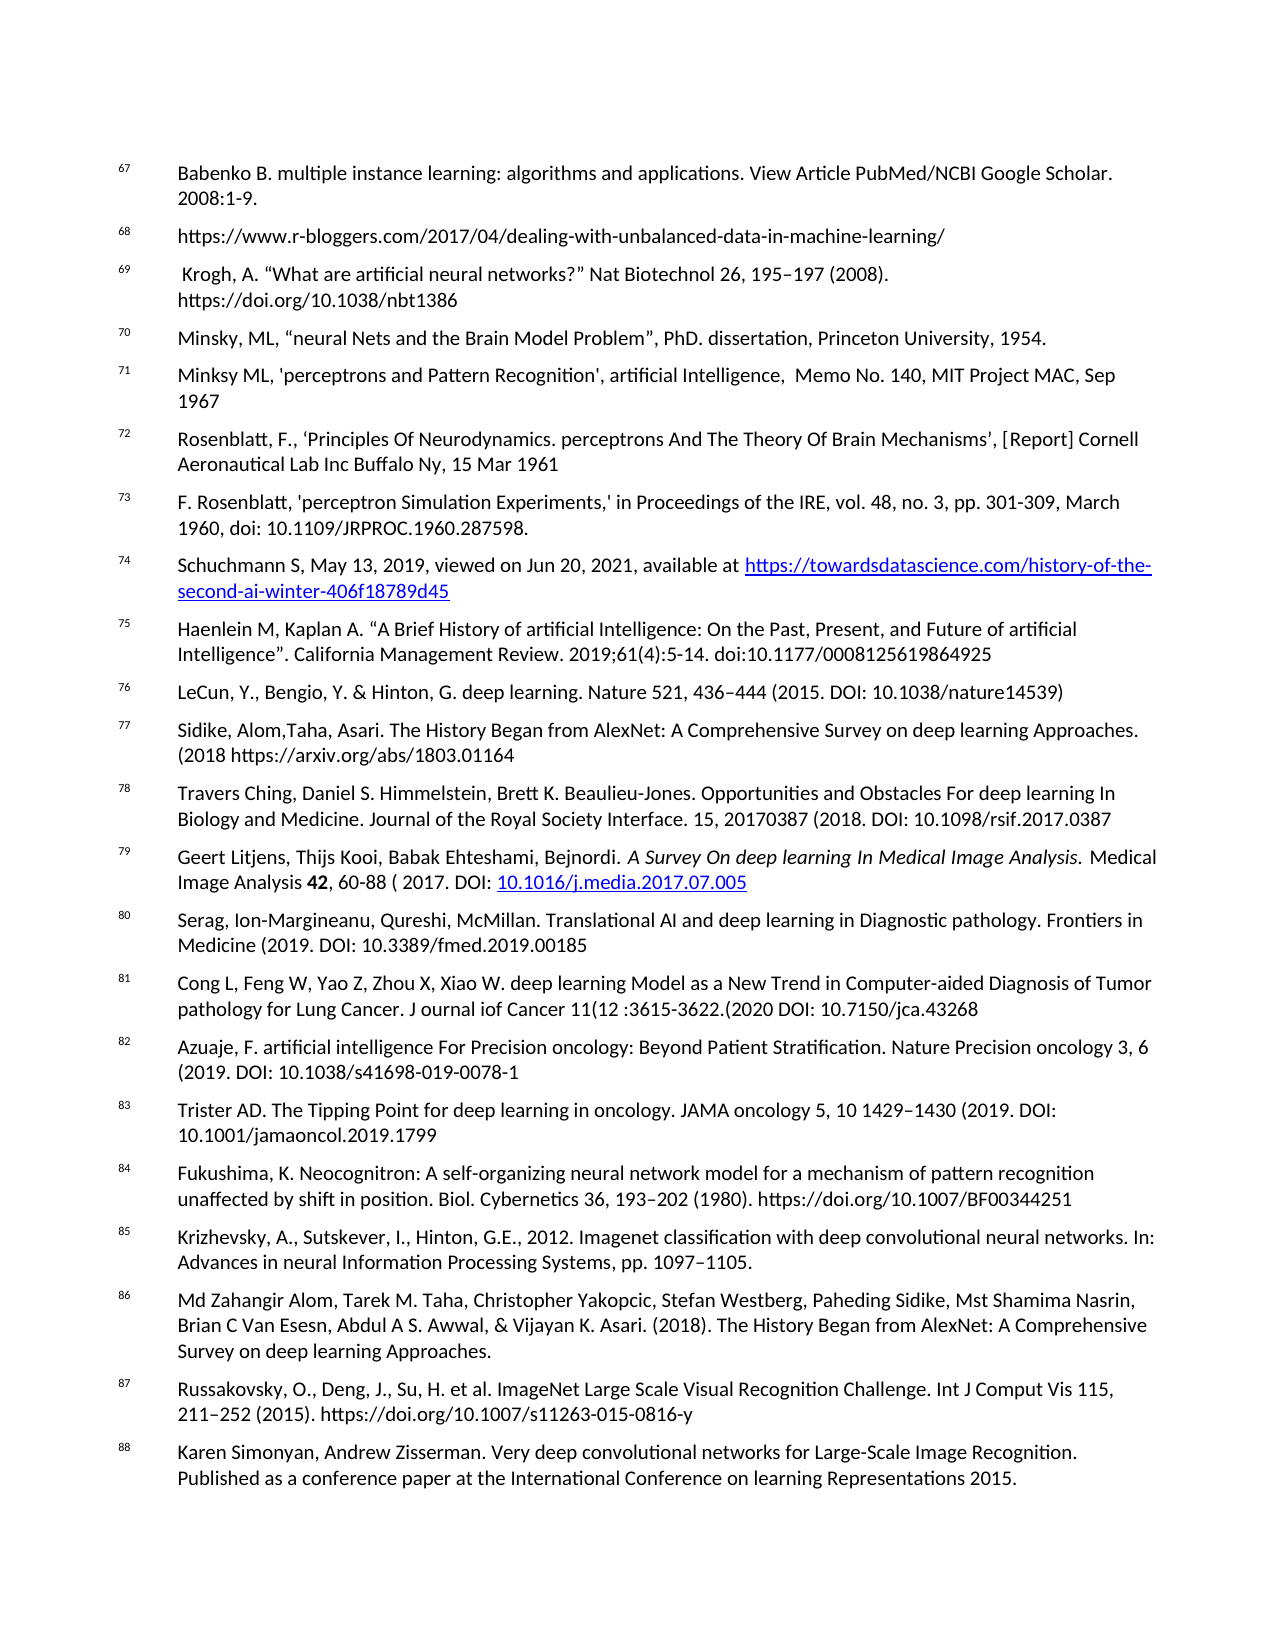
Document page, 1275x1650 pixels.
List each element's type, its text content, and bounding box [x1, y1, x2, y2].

text Schuchmann S, May 13, 2019, viewed on Jun 20, 2021, available at https://towardsdatascience.com/history-of-the-second-ai-winter-406f18789d45 [118, 553, 1157, 603]
text Haenlein M, Kaplan A. “A Brief History of artificial Intelligence: On the Past, Present, and Future of artificial Intelligence”. California Management Review. 2019;61(4):5-14. doi:10.1177/0008125619864925 [118, 616, 1157, 667]
text Serag, Ion-Margineanu, Qureshi, McMillan. Translational AI and deep learning in Diagnostic pathology. Frontiers in Medicine (2019. DOI: 10.3389/fmed.2019.00185 [118, 907, 1157, 958]
text Md Zahangir Alom, Tarek M. Taha, Christopher Yakopcic, Stefan Westberg, Paheding Sidike, Mst Shamima Nasrin, Brian C Van Esesn, Abdul A S. Awwal, & Vijayan K. Asari. (2018). The History Began from AlexNet: A Comprehensive Survey on deep learning Approaches. [118, 1287, 1157, 1363]
text Cong L, Feng W, Yao Z, Zhou X, Xiao W. deep learning Model as a New Trend in Computer-aided Diagnosis of Tumor pathology for Lung Cancer. J ournal iof Cancer 11(12 :3615-3622.(2020 DOI: 10.7150/jca.43268 [118, 971, 1157, 1021]
text F. Rosenblatt, 'perceptron Simulation Experiments,' in Proceedings of the IRE, vol. 48, no. 3, pp. 301-309, March 1960, doi: 10.1109/JRPROC.1960.287598. [118, 489, 1157, 540]
text Travers Ching, Daniel S. Himmelstein, Brett K. Beaulieu-Jones. Opportunities and Obstacles For deep learning In Biology and Medicine. Journal of the Royal Society Interface. 15, 20170387 (2018. DOI: 10.1098/rsif.2017.0387 [118, 781, 1157, 831]
text Minksy ML, 'perceptrons and Pattern Recognition', artificial Intelligence, Memo No. 140, MIT Project MAC, Sep 1967 [118, 363, 1157, 413]
text Babenko B. multiple instance learning: algorithms and applications. View Article PubMed/NCBI Google Scholar. 2008:1-9. [118, 160, 1157, 211]
text https://www.r-bloggers.com/2017/04/dealing-with-unbalanced-data-in-machine-learning/ [118, 223, 1157, 249]
text Krizhevsky, A., Sutskever, I., Hinton, G.E., 2012. Imagenet classification with deep convolutional neural networks. In: Advances in neural Information Processing Systems, pp. 1097–1105. [118, 1224, 1157, 1275]
text Geert Litjens, Thijs Kooi, Babak Ehteshami, Bejnordi. A Survey On deep learning In Medical Image Analysis. Medical Image Analysis 42, 60-88 ( 2017. DOI: 10.1016/j.media.2017.07.005 [118, 844, 1157, 895]
text Fukushima, K. Neocognitron: A self-organizing neural network model for a mechanism of pattern recognition unaffected by shift in position. Biol. Cybernetics 36, 193–202 (1980). https://doi.org/10.1007/BF00344251 [118, 1161, 1157, 1211]
text Trister AD. The Tipping Point for deep learning in oncology. JAMA oncology 5, 10 1429–1430 (2019. DOI: 10.1001/jamaoncol.2019.1799 [118, 1097, 1157, 1148]
text Russakovsky, O., Deng, J., Su, H. et al. ImageNet Large Scale Visual Recognition Challenge. Int J Comput Vis 115, 211–252 (2015). https://doi.org/10.1007/s11263-015-0816-y [118, 1376, 1157, 1427]
text Minsky, ML, “neural Nets and the Brain Model Problem”, PhD. dissertation, Princeton University, 1954. [118, 325, 1157, 350]
text Sidike, Alom,Taha, Asari. The History Began from AlexNet: A Comprehensive Survey on deep learning Approaches. (2018 https://arxiv.org/abs/1803.01164 [118, 717, 1157, 768]
text Rosenblatt, F., ‘Principles Of Neurodynamics. perceptrons And The Theory Of Brain Mechanisms’, [Report] Cornell Aeronautical Lab Inc Buffalo Ny, 15 Mar 1961 [118, 426, 1157, 477]
text Krogh, A. “What are artificial neural networks?” Nat Biotechnol 26, 195–197 (2008). https://doi.org/10.1038/nbt1386 [118, 261, 1157, 312]
text Azuaje, F. artificial intelligence For Precision oncology: Beyond Patient Stratification. Nature Precision oncology 3, 6 (2019. DOI: 10.1038/s41698-019-0078-1 [118, 1034, 1157, 1085]
text LeCun, Y., Bengio, Y. & Hinton, G. deep learning. Nature 521, 436–444 (2015. DOI: 10.1038/nature14539) [118, 679, 1157, 705]
text Karen Simonyan, Andrew Zisserman. Very deep convolutional networks for Large-Scale Image Recognition. Published as a conference paper at the International Conference on learning Representations 2015. [118, 1439, 1157, 1490]
